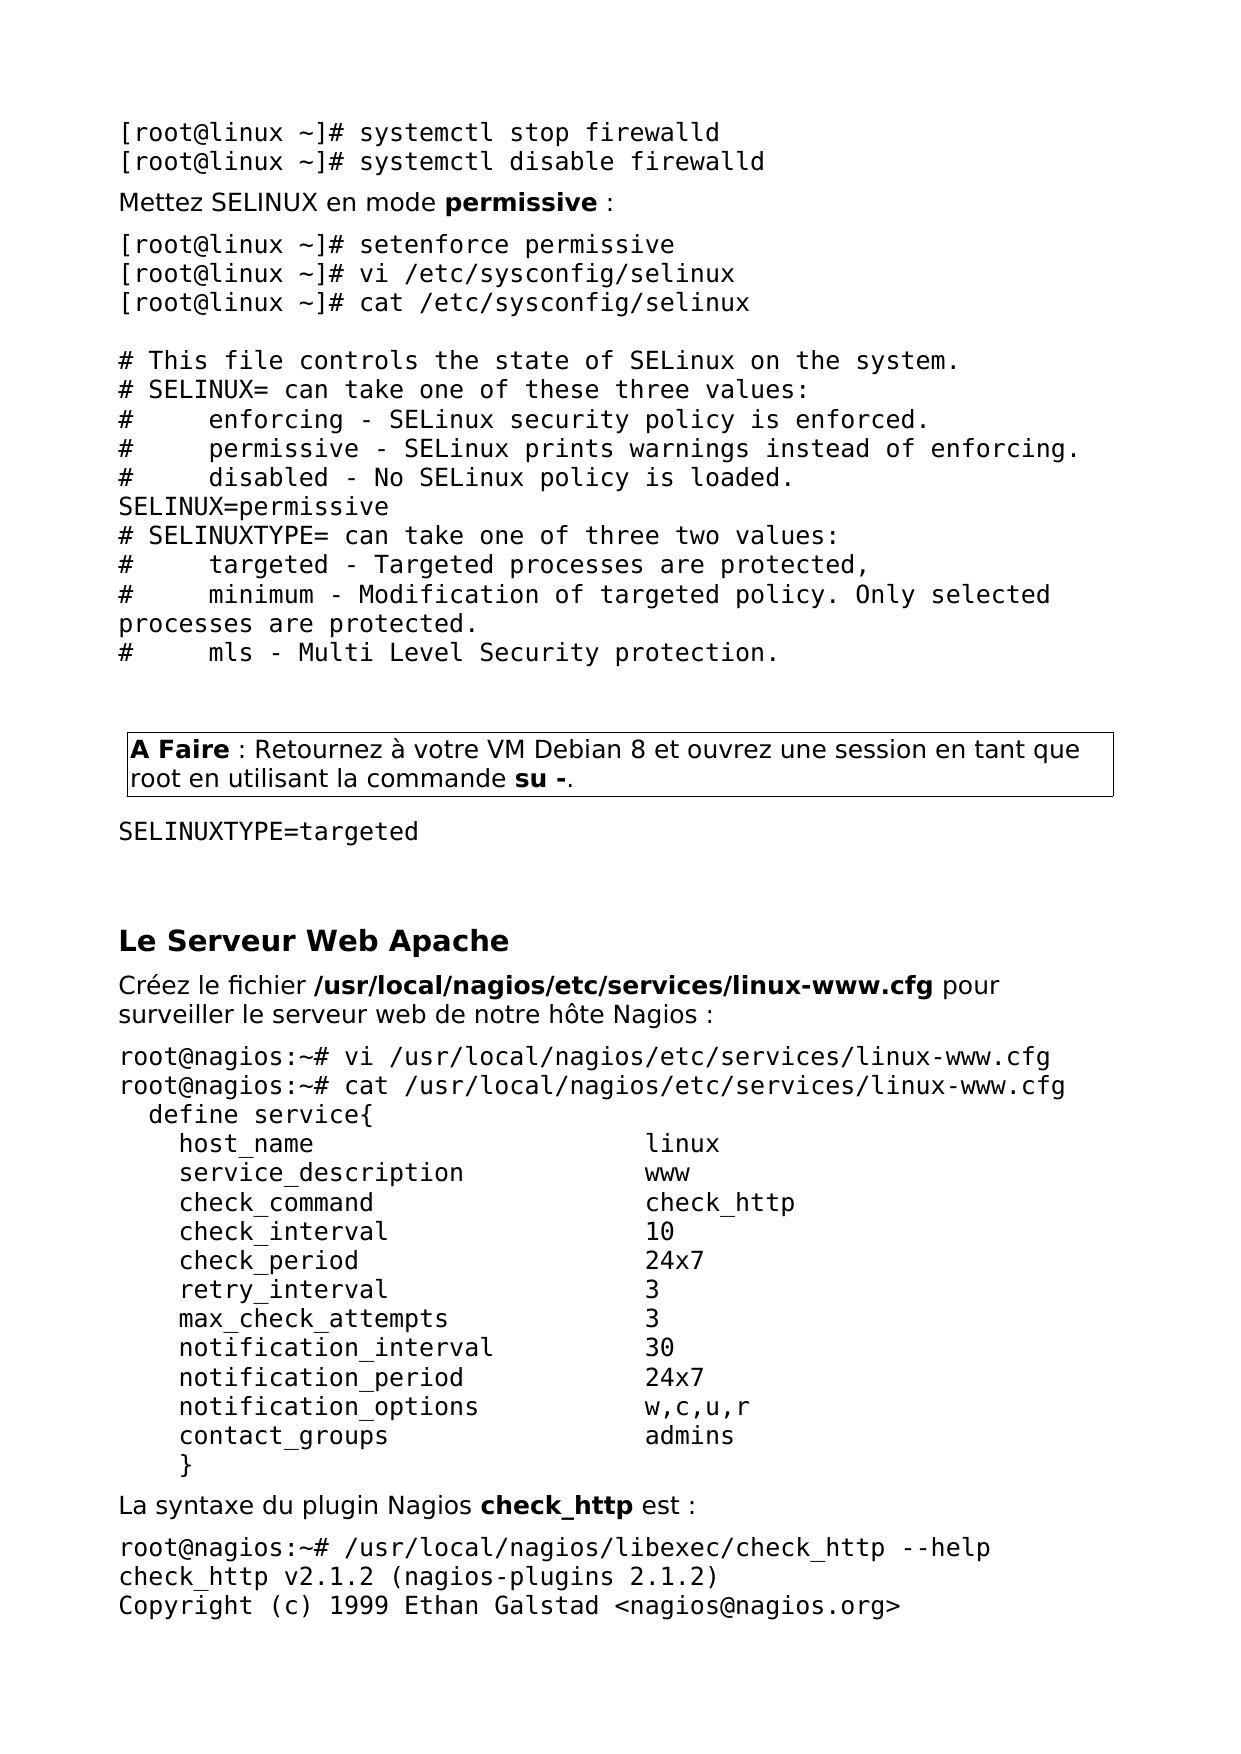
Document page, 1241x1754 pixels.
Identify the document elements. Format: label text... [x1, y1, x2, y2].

text Créez le fichier /usr/local/nagios/etc/services/linux-www.cfg pour surveiller le serveur web de notre hôte Nagios : [118, 971, 1122, 1029]
text root@nagios:~# /usr/local/nagios/libexec/check_http --help check_http v2.1.2 (nagios-plugins 2.1.2) Copyright (c) 1999 Ethan Galstad <nagios@nagios.org> [118, 1533, 1122, 1620]
text La syntaxe du plugin Nagios check_http est : [118, 1491, 1122, 1520]
table_header A Faire : Retournez à votre VM Debian 8 et ouvrez une session en tant que root en utilisant la commande su -. [128, 733, 1113, 796]
text [root@linux ~]# systemctl stop firewalld [root@linux ~]# systemctl disable firewalld [118, 118, 1122, 176]
text root@nagios:~# vi /usr/local/nagios/etc/services/linux-www.cfg root@nagios:~# cat /usr/local/nagios/etc/services/linux-www.cfg define service{ host_name linux service_description www check_command check_http check_interval 10 check_period 24x7 retry_interval 3 max_check_attempts 3 notification_interval 30 notification_period 24x7 notification_options w,c,u,r contact_groups admins } [118, 1042, 1122, 1479]
subtitle Le Serveur Web Apache [118, 925, 1122, 959]
text [root@linux ~]# setenforce permissive [root@linux ~]# vi /etc/sysconfig/selinux [root@linux ~]# cat /etc/sysconfig/selinux # This file controls the state of SELinux on the system. # SELINUX= can take one of these three values: # enforcing - SELinux security policy is enforced. # permissive - SELinux prints warnings instead of enforcing. # disabled - No SELinux policy is loaded. SELINUX=permissive # SELINUXTYPE= can take one of three two values: # targeted - Targeted processes are protected, # minimum - Modification of targeted policy. Only selected processes are protected. # mls - Multi Level Security protection. [118, 230, 1122, 708]
text Mettez SELINUX en mode permissive : [118, 188, 1122, 217]
text SELINUXTYPE=targeted [118, 805, 1122, 846]
